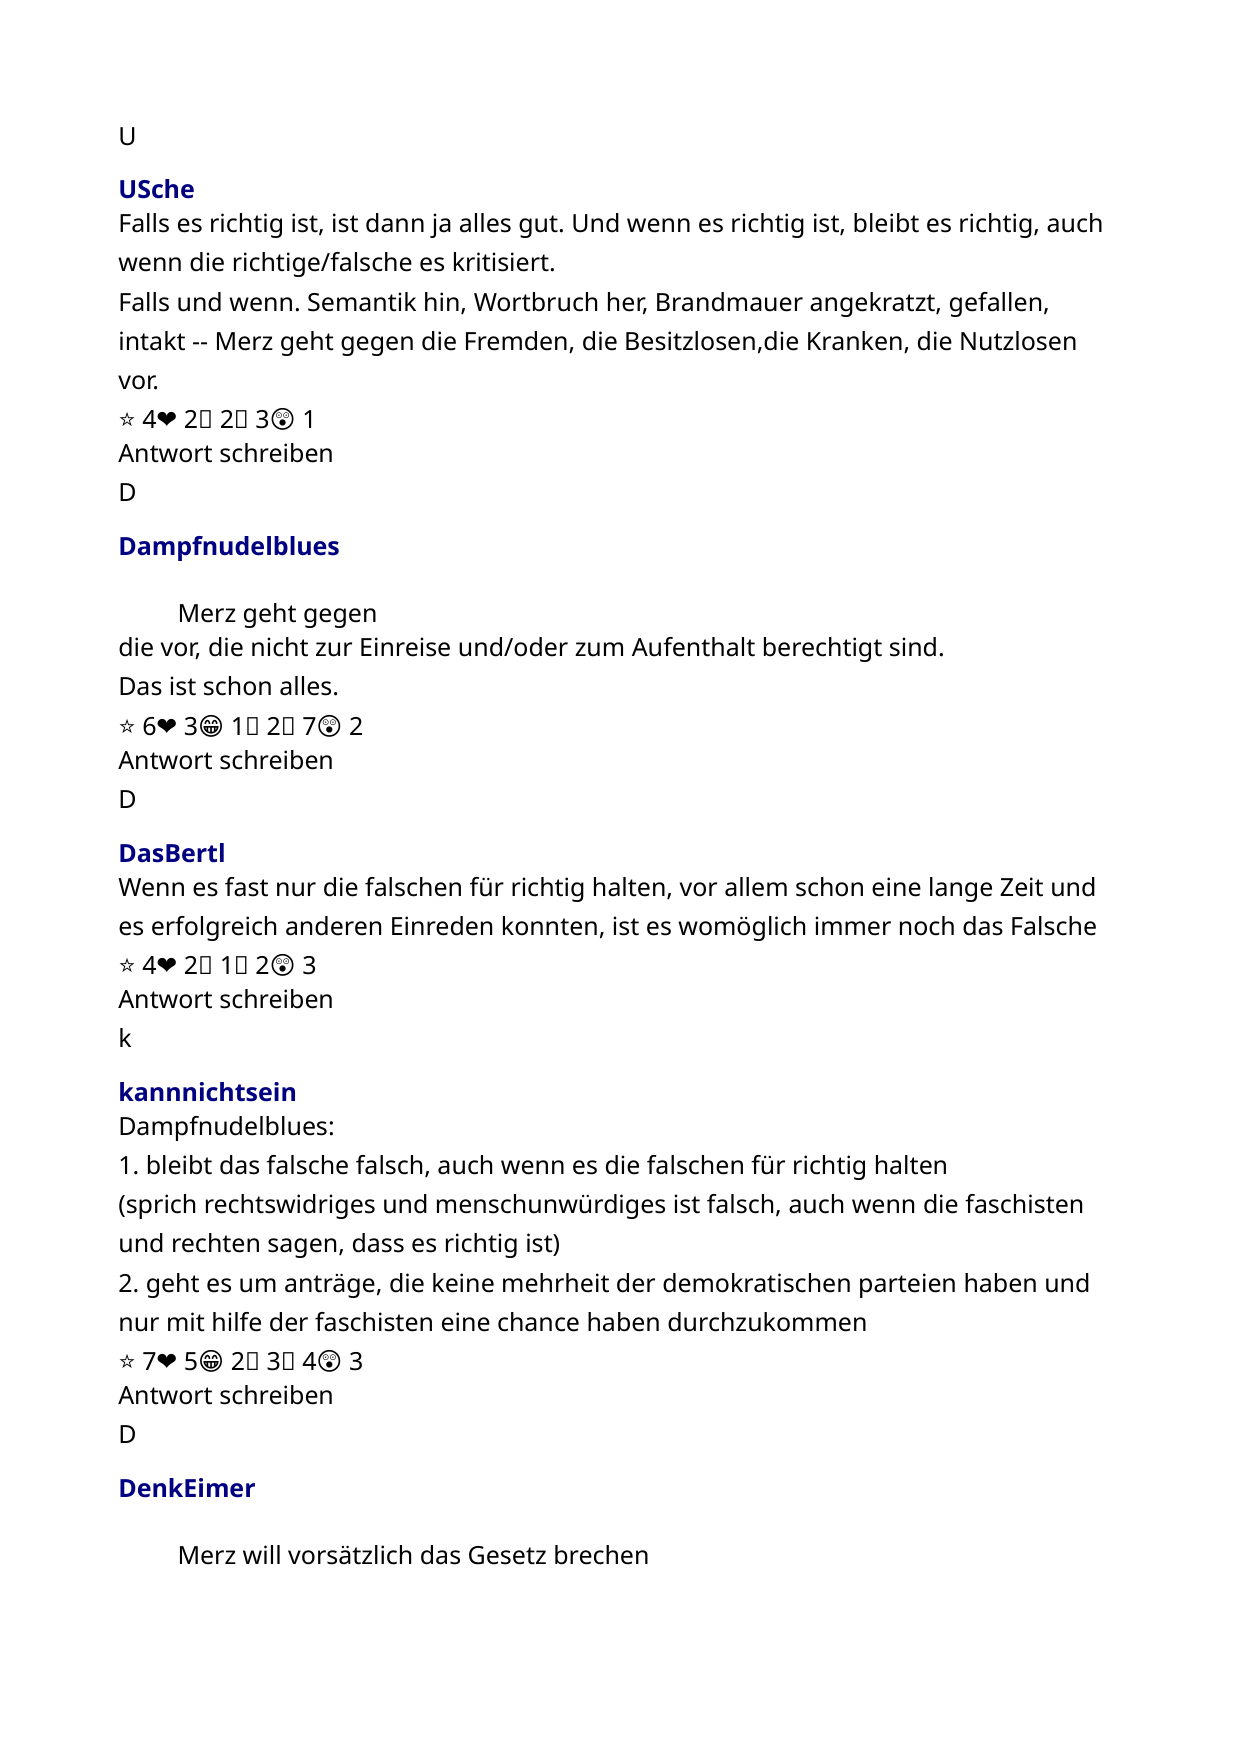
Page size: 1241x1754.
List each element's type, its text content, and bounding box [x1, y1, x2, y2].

subtitle DenkEimer [118, 1471, 1122, 1505]
text Antwort schreiben [118, 1378, 1122, 1412]
text 1. bleibt das falsche falsch, auch wenn es die falschen für richtig halten [118, 1148, 1122, 1182]
text Falls und wenn. Semantik hin, Wortbruch her, Brandmauer angekratzt, gefallen, intakt -- Merz geht gegen die Fremden, die Besitzlosen,die Kranken, die Nutzlosen vor. [118, 284, 1122, 397]
text ⭐️ 6❤️ 3😁 1🙁 2🤨 7😲 2 [118, 708, 1122, 742]
subtitle USche [118, 172, 1122, 206]
text U [118, 118, 1122, 152]
text ⭐️ 4❤️ 2🙁 1🤨 2😲 3 [118, 948, 1122, 982]
text Wenn es fast nur die falschen für richtig halten, vor allem schon eine lange Zeit und es erfolgreich anderen Einreden konnten, ist es womöglich immer noch das Falsche [118, 869, 1122, 942]
text 2. geht es um anträge, die keine mehrheit der demokratischen parteien haben und nur mit hilfe der faschisten eine chance haben durchzukommen [118, 1265, 1122, 1338]
text Merz geht gegen [177, 596, 1063, 630]
text ⭐️ 4❤️ 2🙁 2🤨 3😲 1 [118, 402, 1122, 436]
text ⭐️ 7❤️ 5😁 2🙁 3🤨 4😲 3 [118, 1344, 1122, 1378]
text die vor, die nicht zur Einreise und/oder zum Aufenthalt berechtigt sind. [118, 630, 1122, 664]
text D [118, 1417, 1122, 1451]
text k [118, 1021, 1122, 1055]
text (sprich rechtswidriges und menschunwürdiges ist falsch, auch wenn die faschisten und rechten sagen, dass es richtig ist) [118, 1187, 1122, 1260]
subtitle Dampfnudelblues [118, 529, 1122, 563]
text Das ist schon alles. [118, 669, 1122, 703]
text D [118, 781, 1122, 816]
text Antwort schreiben [118, 436, 1122, 470]
text Antwort schreiben [118, 982, 1122, 1016]
subtitle DasBertl [118, 835, 1122, 869]
text D [118, 475, 1122, 509]
text Falls es richtig ist, ist dann ja alles gut. Und wenn es richtig ist, bleibt es richtig, auch wenn die richtige/falsche es kritisiert. [118, 206, 1122, 279]
subtitle kannnichtsein [118, 1074, 1122, 1109]
text Dampfnudelblues: [118, 1109, 1122, 1143]
text Merz will vorsätzlich das Gesetz brechen [177, 1538, 1063, 1572]
text Antwort schreiben [118, 742, 1122, 776]
